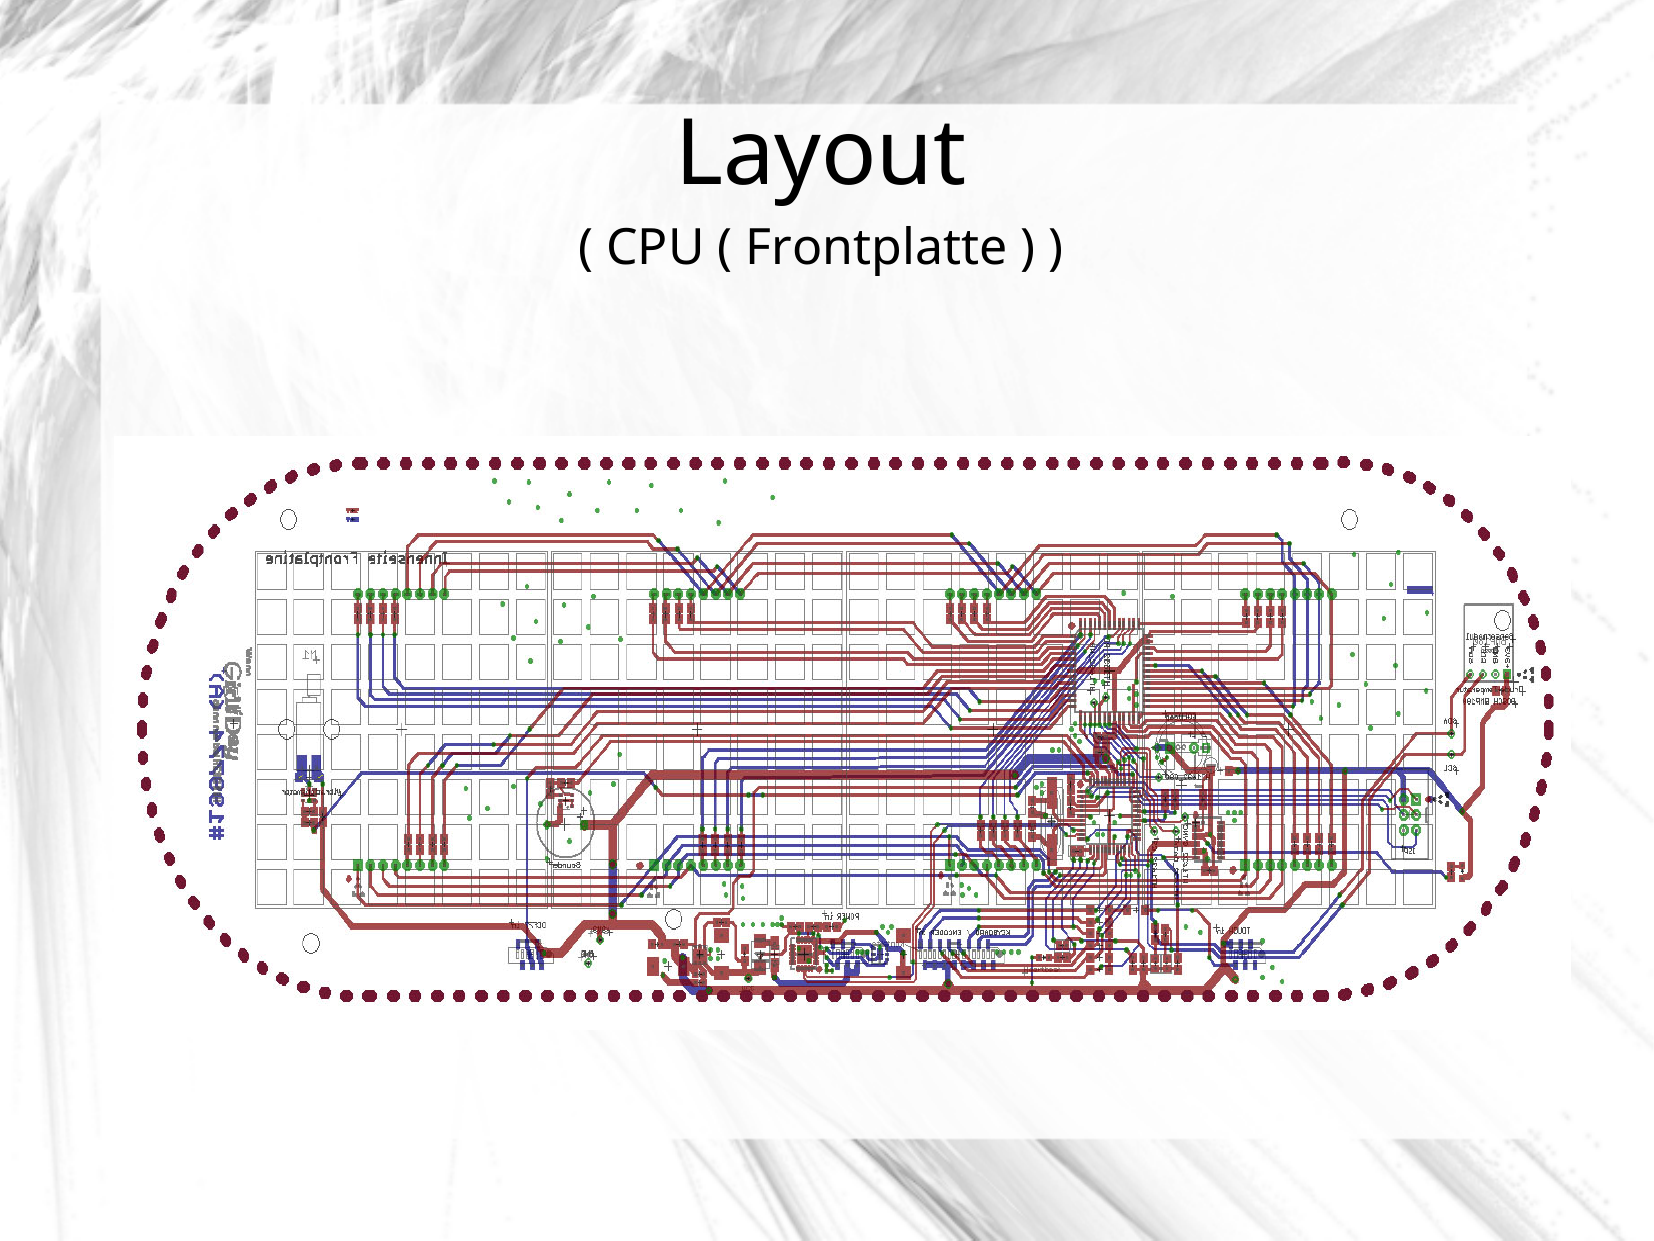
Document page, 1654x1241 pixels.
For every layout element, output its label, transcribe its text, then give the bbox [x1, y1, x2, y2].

title Layout ( CPU ( Frontplatte ) ) [106, 100, 1536, 265]
picture [0, 0, 1654, 1241]
